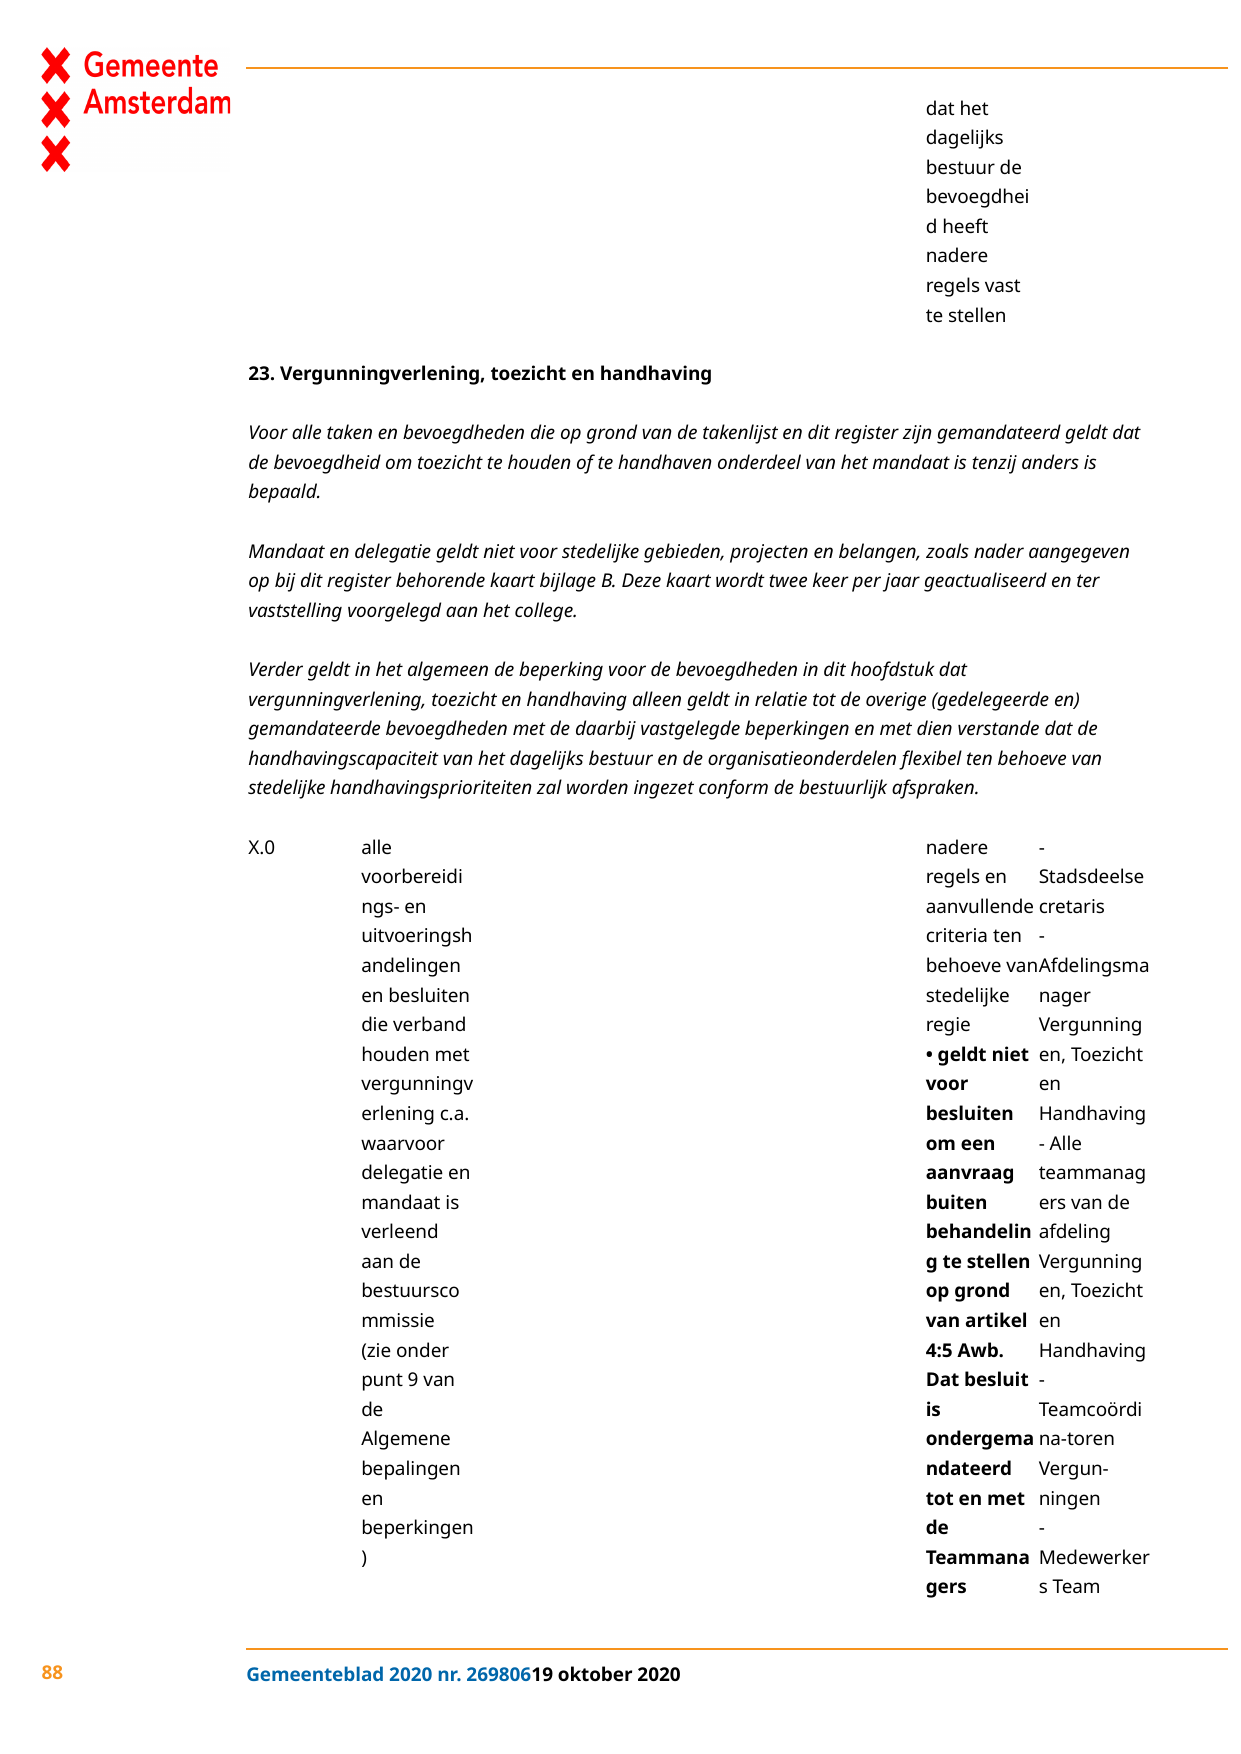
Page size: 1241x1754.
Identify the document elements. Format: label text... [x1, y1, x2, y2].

table_header nadere regels en aanvullende criteria ten behoeve van stedelijke regie • geldt niet voor besluiten om een aanvraag buiten behandeling te stellen op grond van artikel 4:5 Awb. Dat besluit is ondergemandateerd tot en met de Teammanagers [926, 834, 1038, 1599]
text 23. Vergunningverlening, toezicht en handhaving [248, 360, 1152, 386]
table_header X.0 [248, 834, 361, 1599]
table_cell [700, 95, 813, 328]
picture [41, 47, 231, 172]
text Voor alle taken en bevoegdheden die op grond van de takenlijst en dit register zijn gemandateerd geldt dat de bevoegdheid om toezicht te houden of te handhaven onderdeel van het mandaat is tenzij anders is bepaald. [248, 419, 1152, 504]
table_cell [813, 95, 926, 328]
table_cell dat het dagelijks bestuur de bevoegdheid heeft nadere regels vast te stellen [926, 95, 1038, 328]
table_cell [248, 95, 361, 328]
table_header [474, 834, 587, 1599]
table_header - Stadsdeelsecretaris - Afdelingsmanager Vergunningen, Toezicht en Handhaving - Alle teammanagers van de afdeling Vergunningen, Toezicht en Handhaving -Teamcoördina-toren Vergun-ningen -Medewerkers Team [1039, 834, 1152, 1599]
text Verder geldt in het algemeen de beperking voor de bevoegdheden in dit hoofdstuk dat vergunningverlening, toezicht en handhaving alleen geldt in relatie tot de overige (gedelegeerde en) gemandateerde bevoegdheden met de daarbij vastgelegde beperkingen en met dien verstande dat de handhavingscapaciteit van het dagelijks bestuur en de organisatieonderdelen flexibel ten behoeve van stedelijke handhavingsprioriteiten zal worden ingezet conform de bestuurlijk afspraken. [248, 656, 1152, 800]
table_cell [361, 95, 474, 328]
table_header alle voorbereidings- en uitvoeringshandelingen en besluiten die verband houden met vergunningverlening c.a. waarvoor delegatie en mandaat is verleend aan de bestuurscommissie (zie onder punt 9 van de Algemene bepalingen en beperkingen) [361, 834, 474, 1599]
table_header [813, 834, 926, 1599]
table_cell [587, 95, 700, 328]
table_header [587, 834, 700, 1599]
table_cell [474, 95, 587, 328]
text Mandaat en delegatie geldt niet voor stedelijke gebieden, projecten en belangen, zoals nader aangegeven op bij dit register behorende kaart bijlage B. Deze kaart wordt twee keer per jaar geactualiseerd en ter vaststelling voorgelegd aan het college. [248, 538, 1152, 623]
table_header [700, 834, 813, 1599]
table_cell [1039, 95, 1152, 328]
